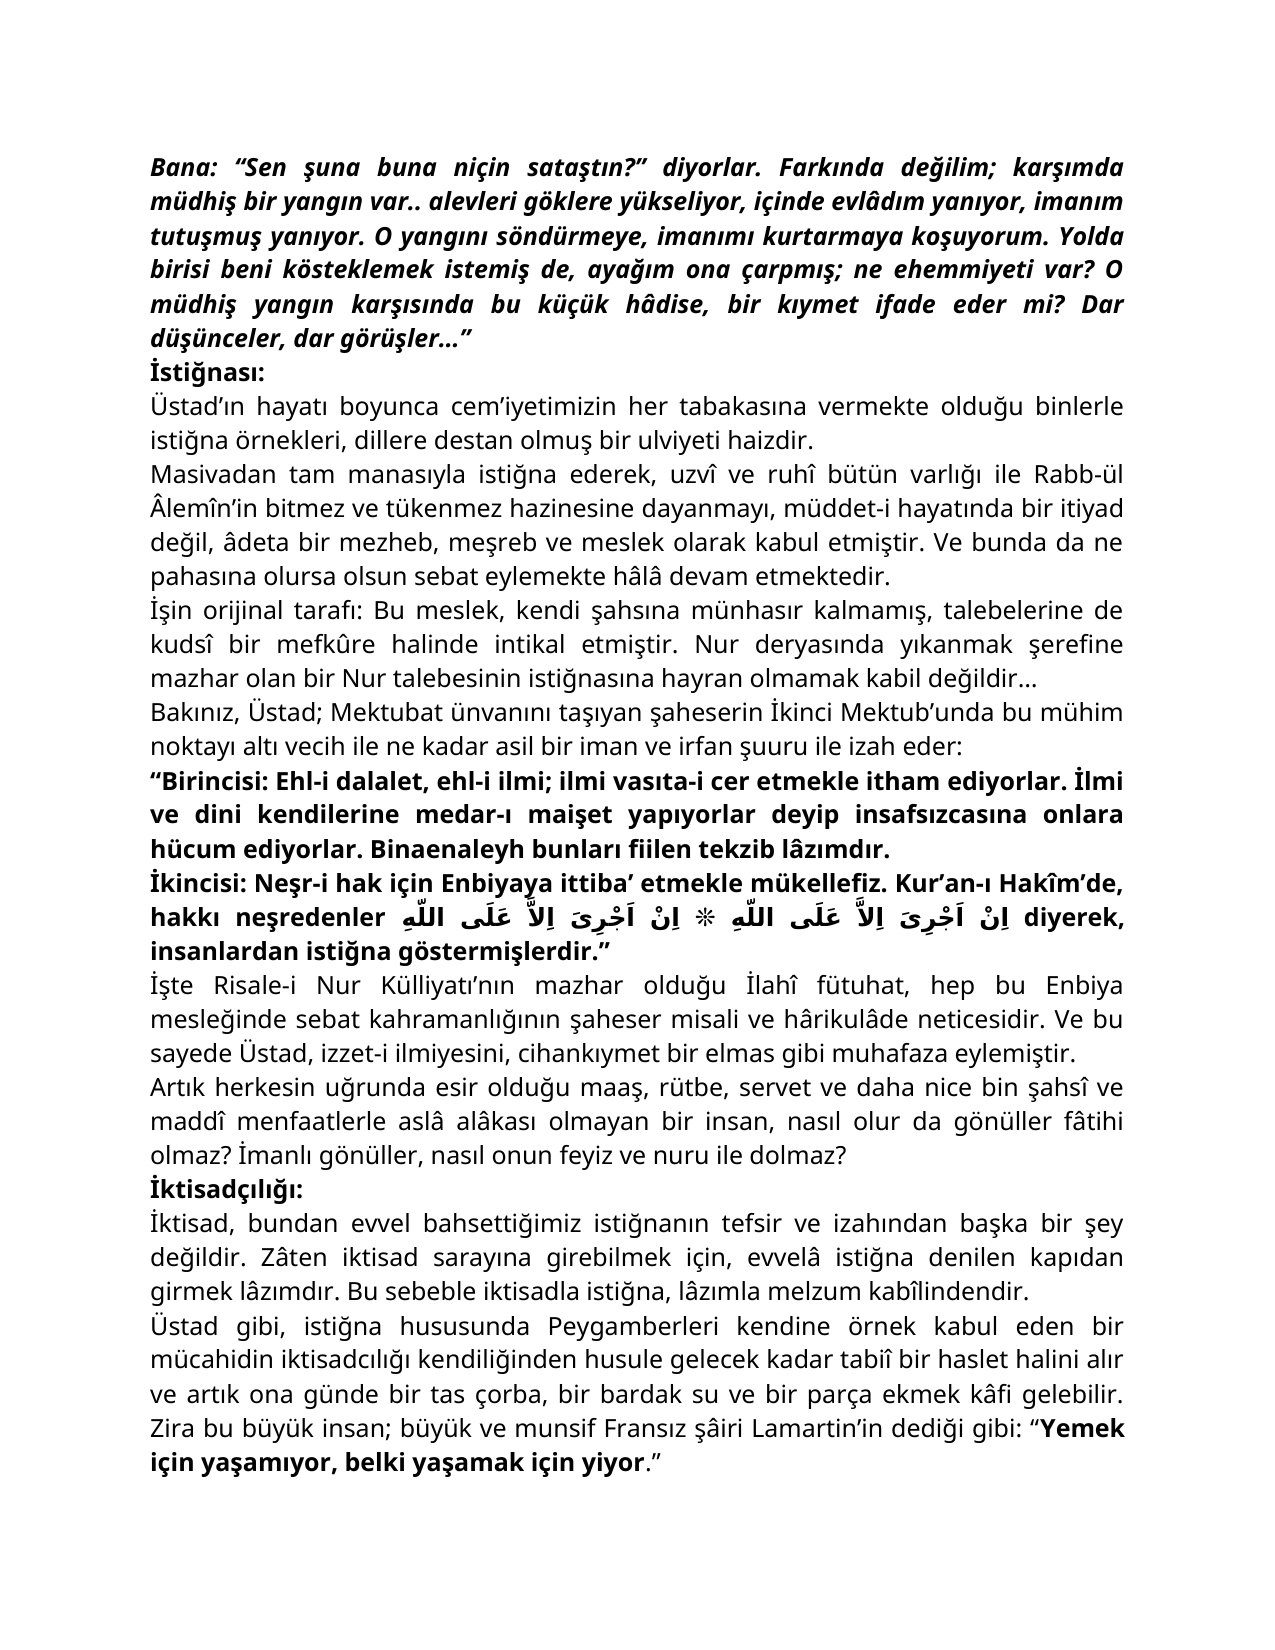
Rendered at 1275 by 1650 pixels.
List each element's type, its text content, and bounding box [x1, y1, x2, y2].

text Bakınız, Üstad; Mektubat ünvanını taşıyan şaheserin İkinci Mektub’unda bu mühim noktayı altı vecih ile ne kadar asil bir iman ve irfan şuuru ile izah eder: [150, 695, 1125, 763]
text İktisadçılığı: [150, 1172, 1125, 1206]
text Artık herkesin uğrunda esir olduğu maaş, rütbe, servet ve daha nice bin şahsî ve maddî menfaatlerle aslâ alâkası olmayan bir insan, nasıl olur da gönüller fâtihi olmaz? İmanlı gönüller, nasıl onun feyiz ve nuru ile dolmaz? [150, 1070, 1125, 1172]
text Üstad’ın hayatı boyunca cem’iyetimizin her tabakasına vermekte olduğu binlerle istiğna örnekleri, dillere destan olmuş bir ulviyeti haizdir. [150, 388, 1125, 457]
text Üstad gibi, istiğna hususunda Peygamberleri kendine örnek kabul eden bir mücahidin iktisadcılığı kendiliğinden husule gelecek kadar tabiî bir haslet halini alır ve artık ona günde bir tas çorba, bir bardak su ve bir parça ekmek kâfi gelebilir. Zira bu büyük insan; büyük ve munsif Fransız şâiri Lamartin’in dediği gibi: “Yemek için yaşamıyor, belki yaşamak için yiyor.” [150, 1308, 1125, 1478]
text Bana: “Sen şuna buna niçin sataştın?” diyorlar. Farkında değilim; karşımda müdhiş bir yangın var.. alevleri göklere yükseliyor, içinde evlâdım yanıyor, imanım tutuşmuş yanıyor. O yangını söndürmeye, imanımı kurtarmaya koşuyorum. Yolda birisi beni kösteklemek istemiş de, ayağım ona çarpmış; ne ehemmiyeti var? O müdhiş yangın karşısında bu küçük hâdise, bir kıymet ifade eder mi? Dar düşünceler, dar görüşler…” [150, 150, 1125, 354]
text İşin orijinal tarafı: Bu meslek, kendi şahsına münhasır kalmamış, talebelerine de kudsî bir mefkûre halinde intikal etmiştir. Nur deryasında yıkanmak şerefine mazhar olan bir Nur talebesinin istiğnasına hayran olmamak kabil değildir… [150, 593, 1125, 695]
text İktisad, bundan evvel bahsettiğimiz istiğnanın tefsir ve izahından başka bir şey değildir. Zâten iktisad sarayına girebilmek için, evvelâ istiğna denilen kapıdan girmek lâzımdır. Bu sebeble iktisadla istiğna, lâzımla melzum kabîlindendir. [150, 1206, 1125, 1308]
text İkincisi: Neşr-i hak için Enbiyaya ittiba’ etmekle mükellefiz. Kur’an-ı Hakîm’de, hakkı neşredenler اِنْ اَجْرِىَ اِلاَّ عَلَى اللّهِ ❊ اِنْ اَجْرِىَ اِلاَّ عَلَى اللّهِ diyerek, insanlardan istiğna göstermişlerdir.” [150, 865, 1125, 967]
text Masivadan tam manasıyla istiğna ederek, uzvî ve ruhî bütün varlığı ile Rabb-ül Âlemîn’in bitmez ve tükenmez hazinesine dayanmayı, müddet-i hayatında bir itiyad değil, âdeta bir mezheb, meşreb ve meslek olarak kabul etmiştir. Ve bunda da ne pahasına olursa olsun sebat eylemekte hâlâ devam etmektedir. [150, 457, 1125, 593]
text İşte Risale-i Nur Külliyatı’nın mazhar olduğu İlahî fütuhat, hep bu Enbiya mesleğinde sebat kahramanlığının şaheser misali ve hârikulâde neticesidir. Ve bu sayede Üstad, izzet-i ilmiyesini, cihankıymet bir elmas gibi muhafaza eylemiştir. [150, 967, 1125, 1070]
text İstiğnası: [150, 354, 1125, 388]
text “Birincisi: Ehl-i dalalet, ehl-i ilmi; ilmi vasıta-i cer etmekle itham ediyorlar. İlmi ve dini kendilerine medar-ı maişet yapıyorlar deyip insafsızcasına onlara hücum ediyorlar. Binaenaleyh bunları fiilen tekzib lâzımdır. [150, 763, 1125, 865]
